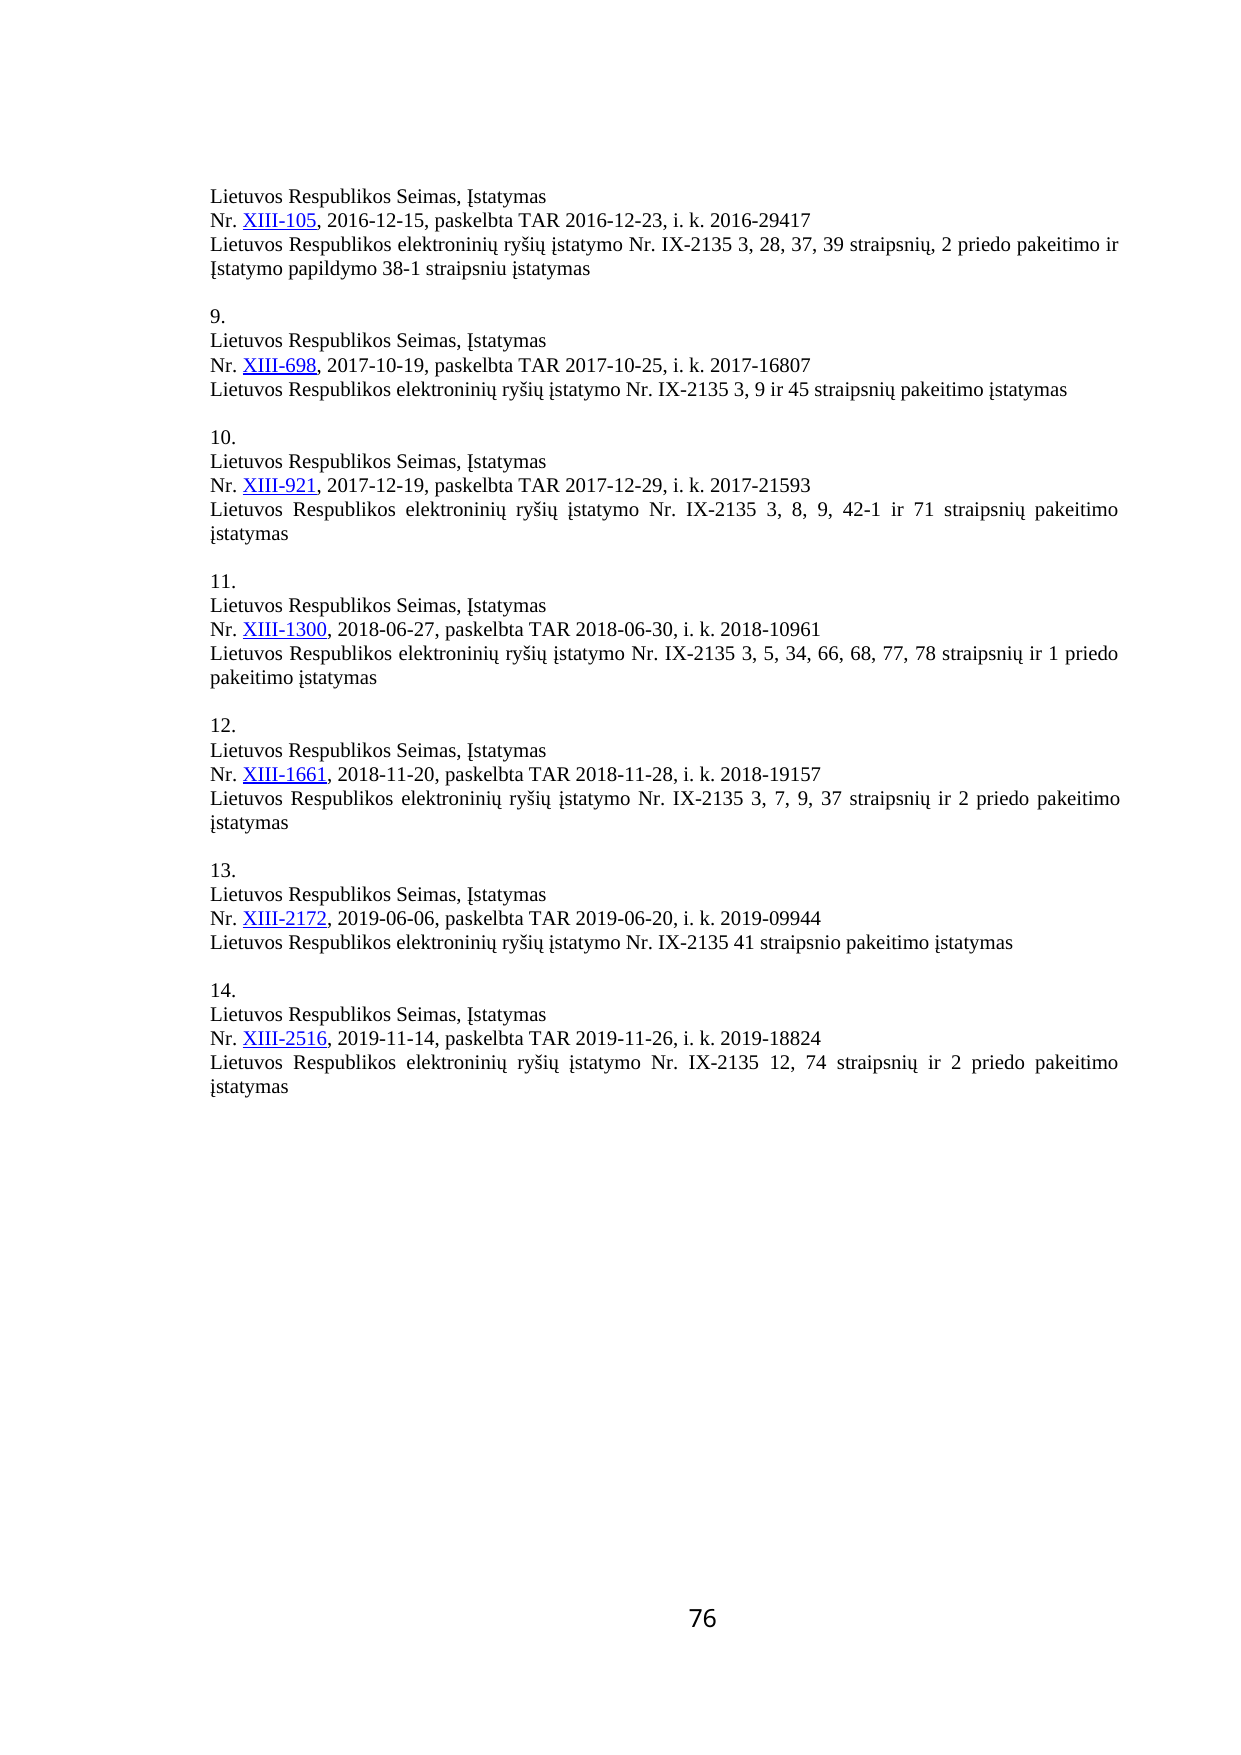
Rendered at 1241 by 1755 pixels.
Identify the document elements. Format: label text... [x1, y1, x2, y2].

text Lietuvos Respublikos Seimas, Įstatymas [210, 737, 1120, 762]
text Nr. XIII-105, 2016-12-15, paskelbta TAR 2016-12-23, i. k. 2016-29417 [210, 208, 1120, 232]
text Lietuvos Respublikos elektroninių ryšių įstatymo Nr. IX-2135 3, 5, 34, 66, 68, 77, 78 straipsnių ir 1 priedo pakeitimo įstatymas [210, 641, 1120, 689]
text Nr. XIII-698, 2017-10-19, paskelbta TAR 2017-10-25, i. k. 2017-16807 [210, 352, 1120, 377]
text Lietuvos Respublikos elektroninių ryšių įstatymo Nr. IX-2135 3, 28, 37, 39 straipsnių, 2 priedo pakeitimo ir Įstatymo papildymo 38-1 straipsniu įstatymas [210, 232, 1120, 280]
text Lietuvos Respublikos elektroninių ryšių įstatymo Nr. IX-2135 12, 74 straipsnių ir 2 priedo pakeitimo įstatymas [210, 1050, 1120, 1098]
text Lietuvos Respublikos Seimas, Įstatymas [210, 882, 1120, 906]
text 11. [210, 569, 1120, 593]
text 9. [210, 304, 1120, 328]
text 10. [210, 425, 1120, 449]
text Lietuvos Respublikos elektroninių ryšių įstatymo Nr. IX-2135 3, 8, 9, 42-1 ir 71 straipsnių pakeitimo įstatymas [210, 497, 1120, 545]
text Lietuvos Respublikos Seimas, Įstatymas [210, 184, 1120, 208]
text Lietuvos Respublikos elektroninių ryšių įstatymo Nr. IX-2135 3, 7, 9, 37 straipsnių ir 2 priedo pakeitimo įstatymas [210, 786, 1120, 834]
text 13. [210, 858, 1120, 882]
text Nr. XIII-921, 2017-12-19, paskelbta TAR 2017-12-29, i. k. 2017-21593 [210, 473, 1120, 497]
text Lietuvos Respublikos Seimas, Įstatymas [210, 449, 1120, 473]
text 12. [210, 713, 1120, 737]
text Lietuvos Respublikos Seimas, Įstatymas [210, 328, 1120, 352]
text Lietuvos Respublikos Seimas, Įstatymas [210, 593, 1120, 617]
text Nr. XIII-1661, 2018-11-20, paskelbta TAR 2018-11-28, i. k. 2018-19157 [210, 762, 1120, 786]
text 14. [210, 978, 1120, 1002]
text Lietuvos Respublikos elektroninių ryšių įstatymo Nr. IX-2135 41 straipsnio pakeitimo įstatymas [210, 930, 1120, 954]
text Nr. XIII-2172, 2019-06-06, paskelbta TAR 2019-06-20, i. k. 2019-09944 [210, 906, 1120, 930]
text Lietuvos Respublikos Seimas, Įstatymas [210, 1002, 1120, 1026]
text Nr. XIII-1300, 2018-06-27, paskelbta TAR 2018-06-30, i. k. 2018-10961 [210, 617, 1120, 641]
text Lietuvos Respublikos elektroninių ryšių įstatymo Nr. IX-2135 3, 9 ir 45 straipsnių pakeitimo įstatymas [210, 377, 1120, 401]
text Nr. XIII-2516, 2019-11-14, paskelbta TAR 2019-11-26, i. k. 2019-18824 [210, 1026, 1120, 1050]
